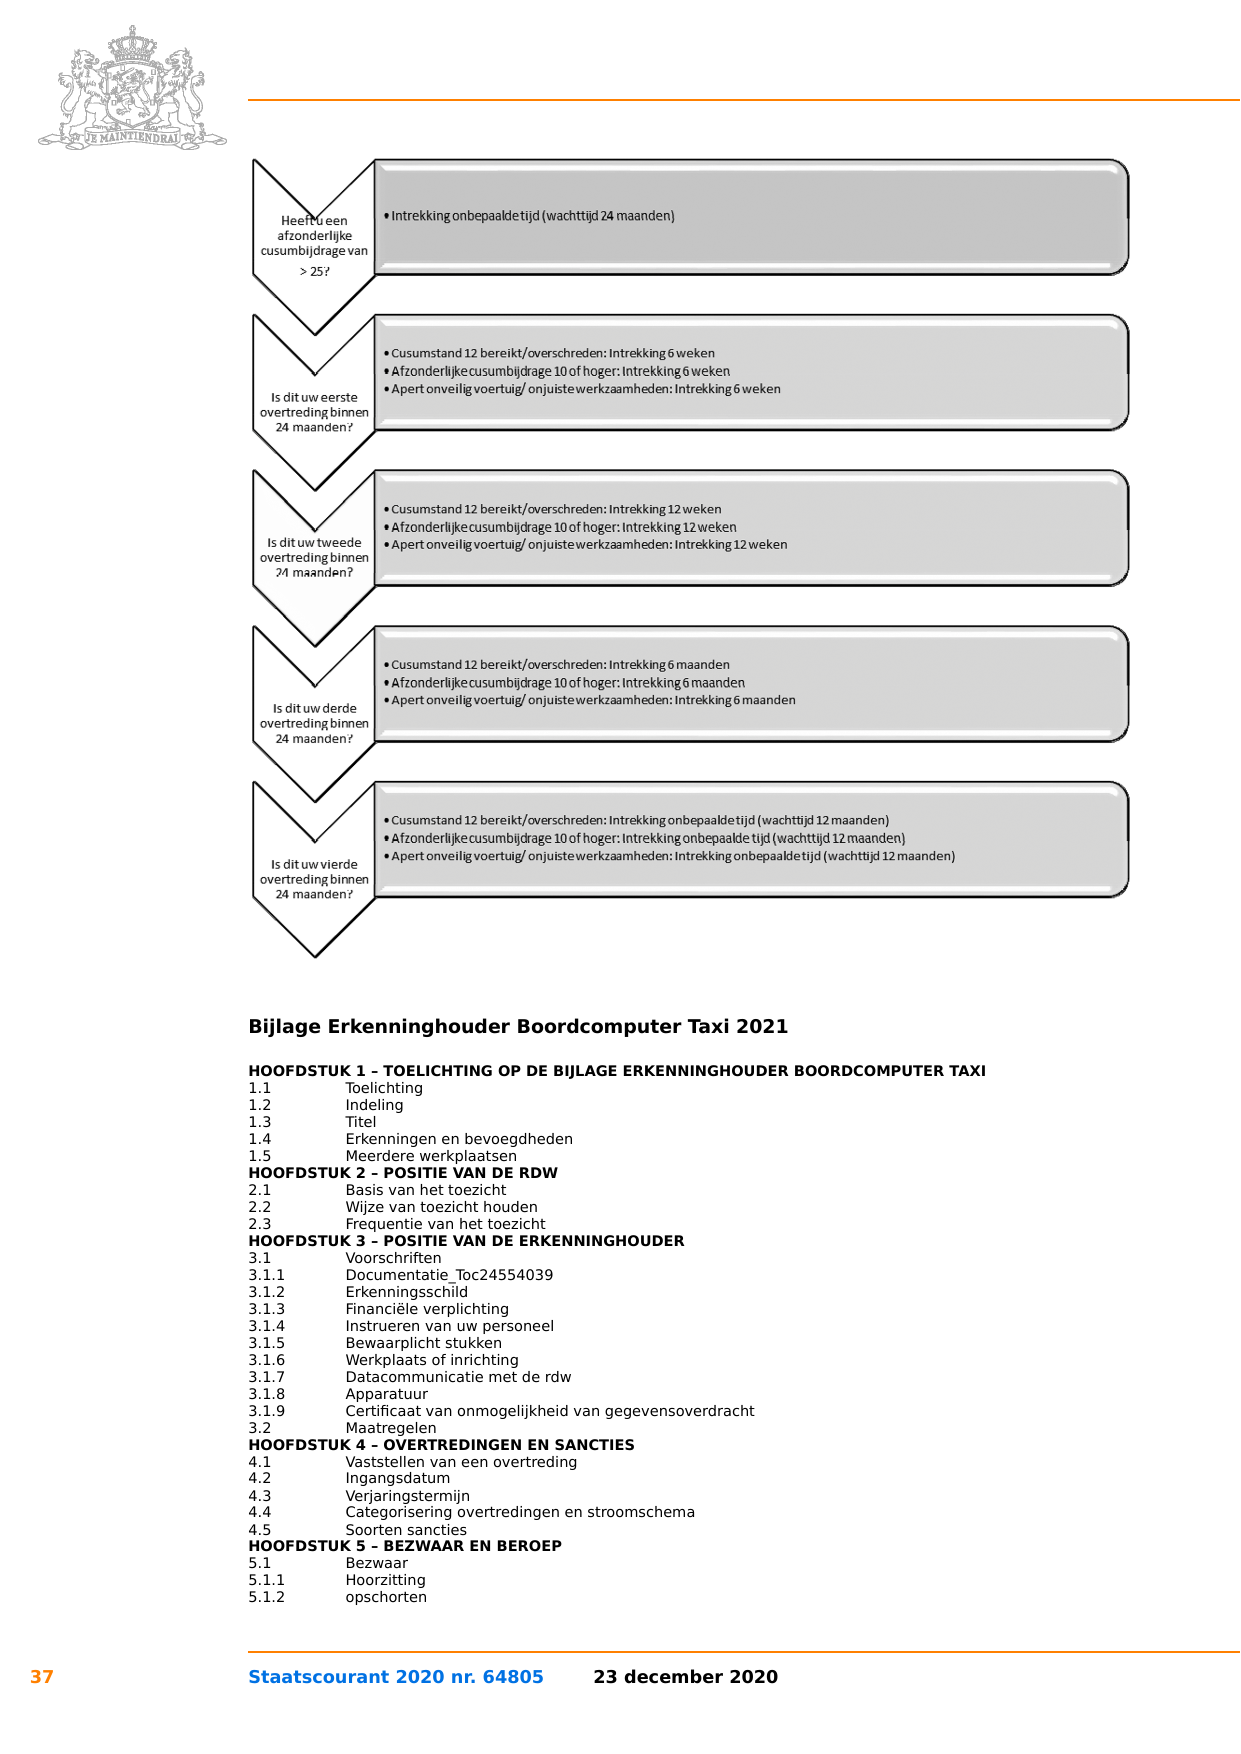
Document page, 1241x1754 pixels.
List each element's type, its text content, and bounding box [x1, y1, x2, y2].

table_header HOOFDSTUK 1 – TOELICHTING OP DE BIJLAGE ERKENNINGHOUDER BOORDCOMPUTER TAXI [248, 1063, 1163, 1080]
table_cell 3.1.8 [248, 1386, 339, 1402]
table_cell 3.1.3 [248, 1301, 339, 1318]
table_cell HOOFDSTUK 3 – POSITIE VAN DE ERKENNINGHOUDER [248, 1233, 1163, 1250]
table_cell Indeling [340, 1097, 1163, 1114]
table_cell 3.1.6 [248, 1352, 339, 1368]
table_cell 5.1 [248, 1555, 339, 1572]
table_cell 1.1 [248, 1080, 339, 1097]
table_cell opschorten [340, 1589, 1163, 1606]
table_cell Instrueren van uw personeel [340, 1318, 1163, 1334]
table_cell Financiële verplichting [340, 1301, 1163, 1318]
subtitle Bijlage Erkenninghouder Boordcomputer Taxi 2021 [248, 1016, 1163, 1038]
table_cell Bewaarplicht stukken [340, 1335, 1163, 1352]
table_cell Documentatie_Toc24554039 [340, 1267, 1163, 1284]
table_cell Categorisering overtredingen en stroomschema [340, 1504, 1163, 1521]
table_cell Soorten sancties [340, 1521, 1163, 1538]
table_cell 4.3 [248, 1488, 339, 1504]
table_cell 2.1 [248, 1182, 339, 1199]
table_cell 1.4 [248, 1131, 339, 1148]
table_cell 3.1.9 [248, 1403, 339, 1419]
table_cell Erkenningsschild [340, 1284, 1163, 1301]
table_cell HOOFDSTUK 5 – BEZWAAR EN BEROEP [248, 1538, 1163, 1555]
table_cell 1.3 [248, 1114, 339, 1131]
table_cell 4.1 [248, 1454, 339, 1470]
table_cell 1.5 [248, 1148, 339, 1165]
table_cell 5.1.1 [248, 1572, 339, 1589]
table_cell Meerdere werkplaatsen [340, 1148, 1163, 1165]
table_cell 4.2 [248, 1470, 339, 1487]
table_cell 3.1.4 [248, 1318, 339, 1334]
table_cell 2.3 [248, 1216, 339, 1233]
table_cell Basis van het toezicht [340, 1182, 1163, 1199]
table_cell 3.1.5 [248, 1335, 339, 1352]
table_cell 2.2 [248, 1199, 339, 1216]
table_cell 4.5 [248, 1521, 339, 1538]
table_cell Datacommunicatie met de rdw [340, 1369, 1163, 1386]
table_cell 3.1.1 [248, 1267, 339, 1284]
table_cell HOOFDSTUK 4 – OVERTREDINGEN EN SANCTIES [248, 1436, 1163, 1453]
table_cell Werkplaats of inrichting [340, 1352, 1163, 1368]
table_cell Vaststellen van een overtreding [340, 1454, 1163, 1470]
table_cell 3.1 [248, 1250, 339, 1267]
table_cell 3.1.2 [248, 1284, 339, 1301]
table_cell 3.2 [248, 1420, 339, 1436]
table_cell Ingangsdatum [340, 1470, 1163, 1487]
picture [38, 25, 227, 150]
table_cell Bezwaar [340, 1555, 1163, 1572]
table_cell Toelichting [340, 1080, 1163, 1097]
table_cell Verjaringstermijn [340, 1488, 1163, 1504]
picture [248, 155, 1134, 964]
table_cell Frequentie van het toezicht [340, 1216, 1163, 1233]
table_cell 5.1.2 [248, 1589, 339, 1606]
table_cell 3.1.7 [248, 1369, 339, 1386]
table_cell Certificaat van onmogelijkheid van gegevensoverdracht [340, 1403, 1163, 1419]
table_cell Wijze van toezicht houden [340, 1199, 1163, 1216]
table_cell Apparatuur [340, 1386, 1163, 1402]
table_cell Hoorzitting [340, 1572, 1163, 1589]
table_cell HOOFDSTUK 2 – POSITIE VAN DE RDW [248, 1165, 1163, 1182]
table_cell 4.4 [248, 1504, 339, 1521]
table_cell Maatregelen [340, 1420, 1163, 1436]
table_cell Titel [340, 1114, 1163, 1131]
table_cell Voorschriften [340, 1250, 1163, 1267]
table_cell 1.2 [248, 1097, 339, 1114]
table_cell Erkenningen en bevoegdheden [340, 1131, 1163, 1148]
